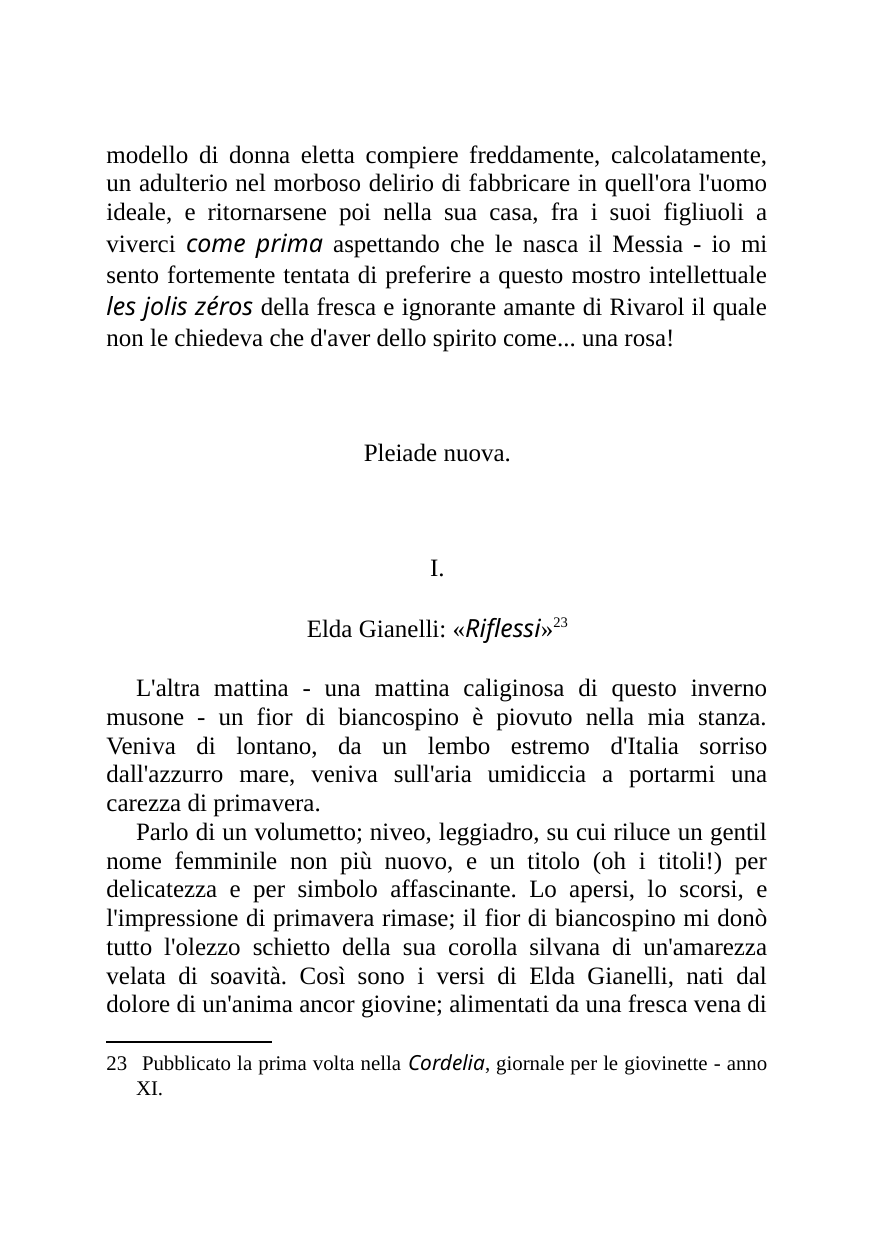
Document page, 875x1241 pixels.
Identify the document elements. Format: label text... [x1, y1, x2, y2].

text Elda Gianelli: «Riflessi» [106, 610, 768, 644]
text I. [106, 553, 768, 582]
text Parlo di un volumetto; niveo, leggiadro, su cui riluce un gentil nome femminile non più nuovo, e un titolo (oh i titoli!) per delicatezza e per simbolo affascinante. Lo apersi, lo scorsi, e l'impressione di primavera rimase; il fior di biancospino mi donò tutto l'olezzo schietto della sua corolla silvana di un'amarezza velata di soavità. Così sono i versi di Elda Gianelli, nati dal dolore di un'anima ancor giovine; alimentati da una fresca vena di [106, 817, 768, 1018]
text modello di donna eletta compiere freddamente, calcolatamente, un adulterio nel morboso delirio di fabbricare in quell'ora l'uomo ideale, e ritornarsene poi nella sua casa, fra i suoi figliuoli a viverci come prima aspettando che le nasca il Messia - io mi sento fortemente tentata di preferire a questo mostro intellettuale les jolis zéros della fresca e ignorante amante di Rivarol il quale non le chiedeva che d'aver dello spirito come... una rosa! [106, 140, 768, 352]
text L'altra mattina - una mattina caliginosa di questo inverno musone - un fior di biancospino è piovuto nella mia stanza. Veniva di lontano, da un lembo estremo d'Italia sorriso dall'azzurro mare, veniva sull'aria umidiccia a portarmi una carezza di primavera. [106, 673, 768, 817]
text Pubblicato la prima volta nella Cordelia, giornale per le giovinette - anno XI. [106, 1048, 768, 1100]
text Pleiade nuova. [106, 438, 768, 467]
